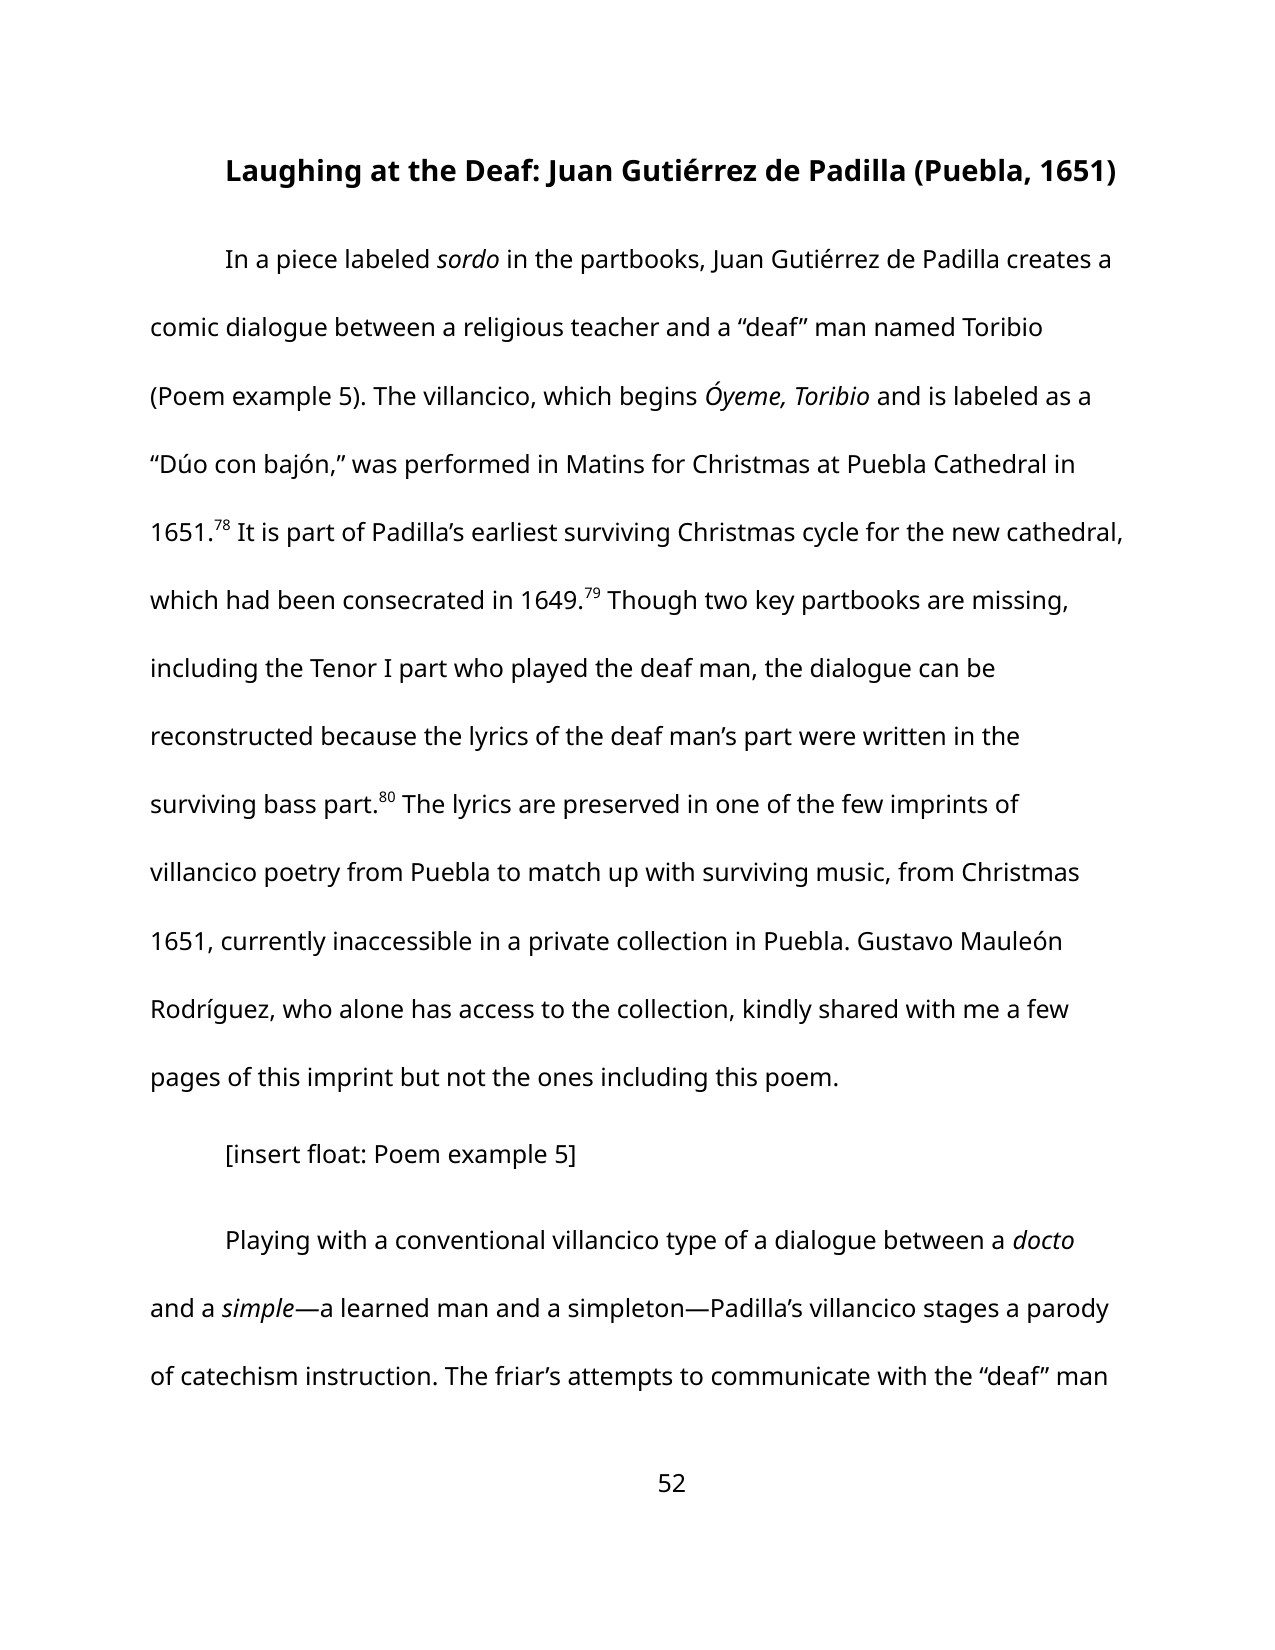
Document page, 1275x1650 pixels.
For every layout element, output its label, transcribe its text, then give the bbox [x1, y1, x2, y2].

text Playing with a conventional villancico type of a dialogue between a docto and a simple—a learned man and a simpleton—Padilla’s villancico stages a parody of catechism instruction. The friar’s attempts to communicate with the “deaf” man [150, 1222, 1125, 1393]
subtitle Laughing at the Deaf: Juan Gutiérrez de Padilla (Puebla, 1651) [150, 150, 1125, 190]
text In a piece labeled sordo in the partbooks, Juan Gutiérrez de Padilla creates a comic dialogue between a religious teacher and a “deaf” man named Toribio (Poem example 5). The villancico, which begins Óyeme, Toribio and is labeled as a “Dúo con bajón,” was performed in Matins for Christmas at Puebla Cathedral in 1651. It is part of Padilla’s earliest surviving Christmas cycle for the new cathedral, which had been consecrated in 1649. Though two key partbooks are missing, including the Tenor I part who played the deaf man, the dialogue can be reconstructed because the lyrics of the deaf man’s part were written in the surviving bass part. The lyrics are preserved in one of the few imprints of villancico poetry from Puebla to match up with surviving music, from Christmas 1651, currently inaccessible in a private collection in Puebla. Gustavo Mauleón Rodríguez, who alone has access to the collection, kindly shared with me a few pages of this imprint but not the ones including this poem. [150, 242, 1125, 1093]
text [insert float: Poem example 5] [150, 1136, 1125, 1171]
